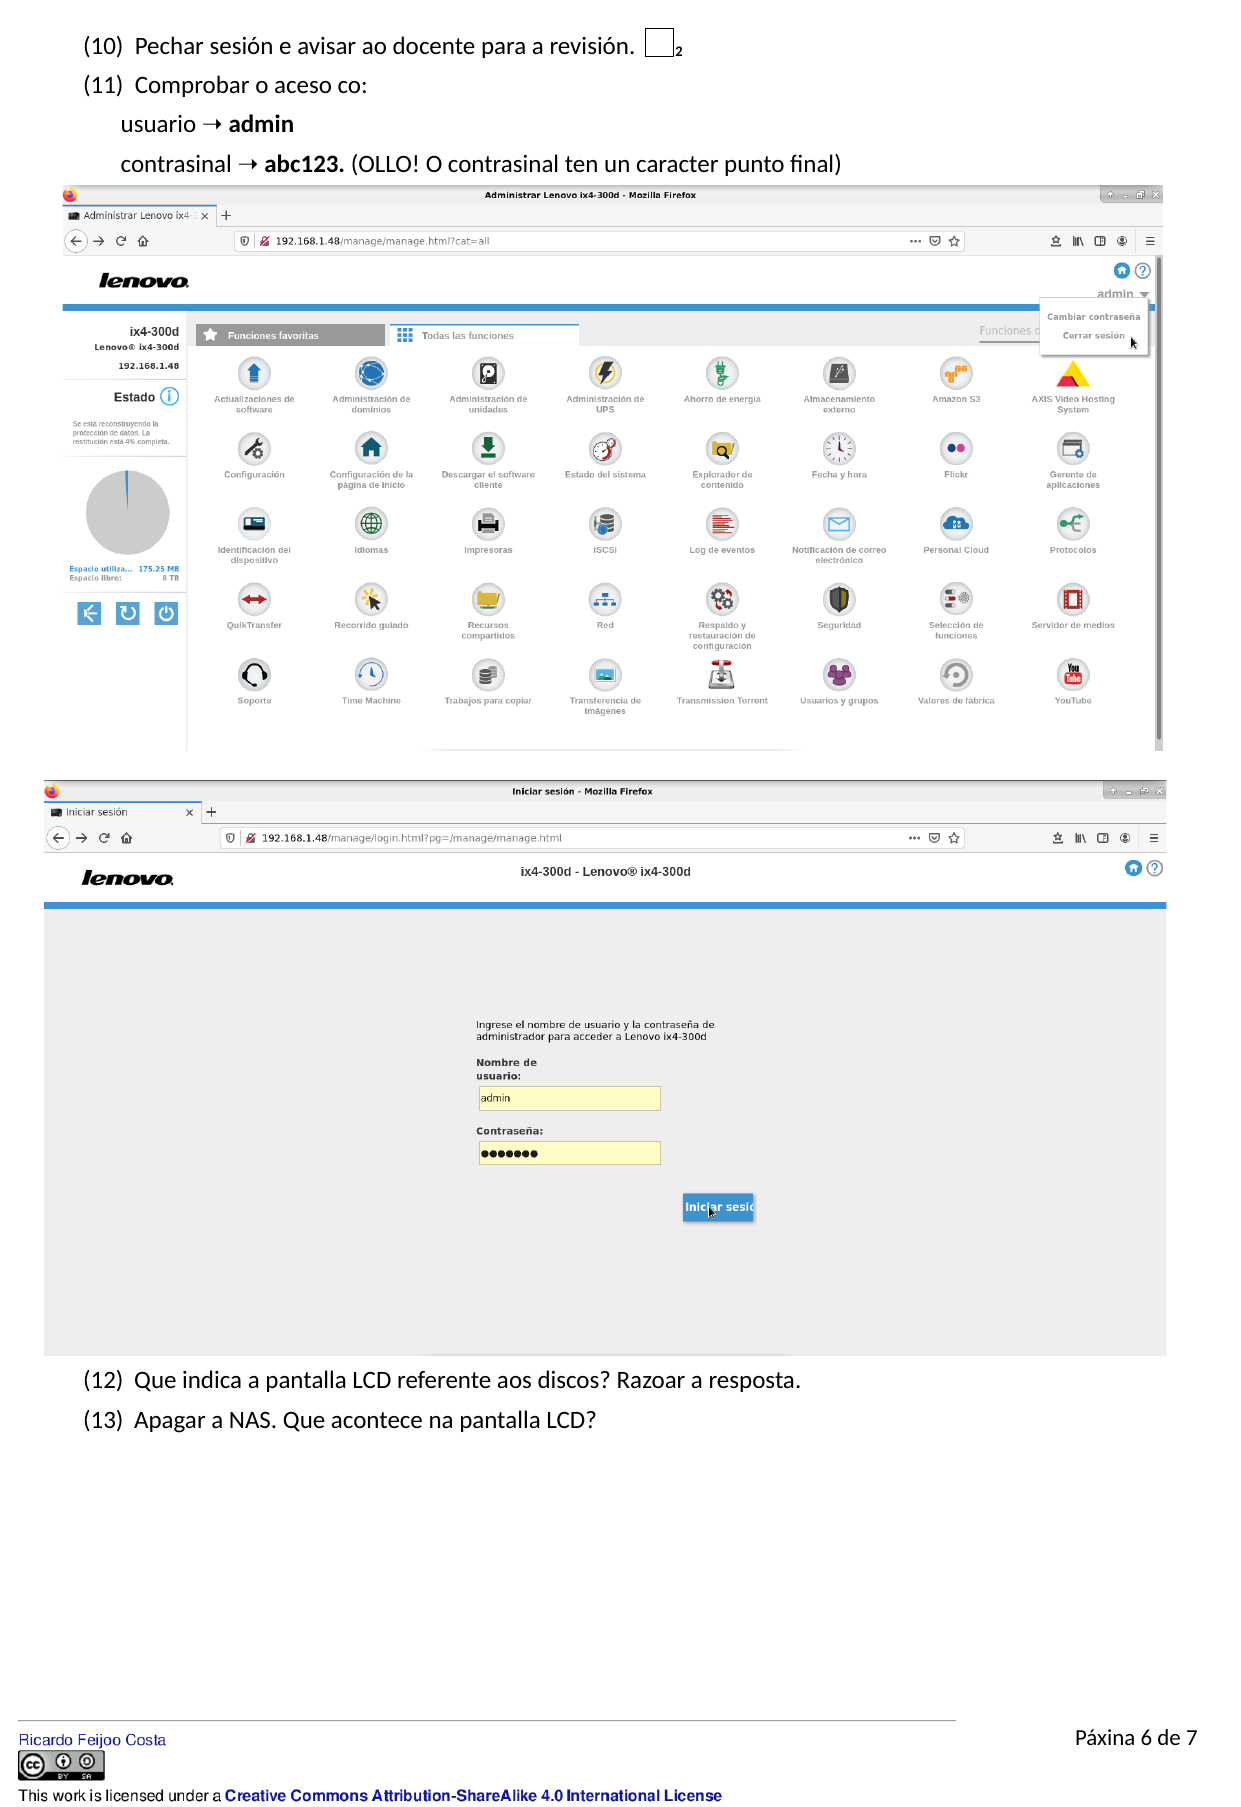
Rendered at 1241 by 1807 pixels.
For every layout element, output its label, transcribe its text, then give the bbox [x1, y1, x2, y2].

picture [8, 1715, 957, 1806]
list contrasinal ➝ abc123. (OLLO! O contrasinal ten un caracter punto final) [83, 148, 1197, 178]
picture [44, 780, 1167, 1356]
list Que indica a pantalla LCD referente aos discos? Razoar a resposta. [83, 187, 1197, 1395]
picture [62, 185, 1163, 751]
list Pechar sesión e avisar ao docente para a revisión. 2 [83, 30, 1197, 60]
list Apagar a NAS. Que acontece na pantalla LCD? [83, 1404, 1197, 1434]
list Comprobar o aceso co: [83, 69, 1197, 100]
list usuario ➝ admin [83, 109, 1197, 139]
